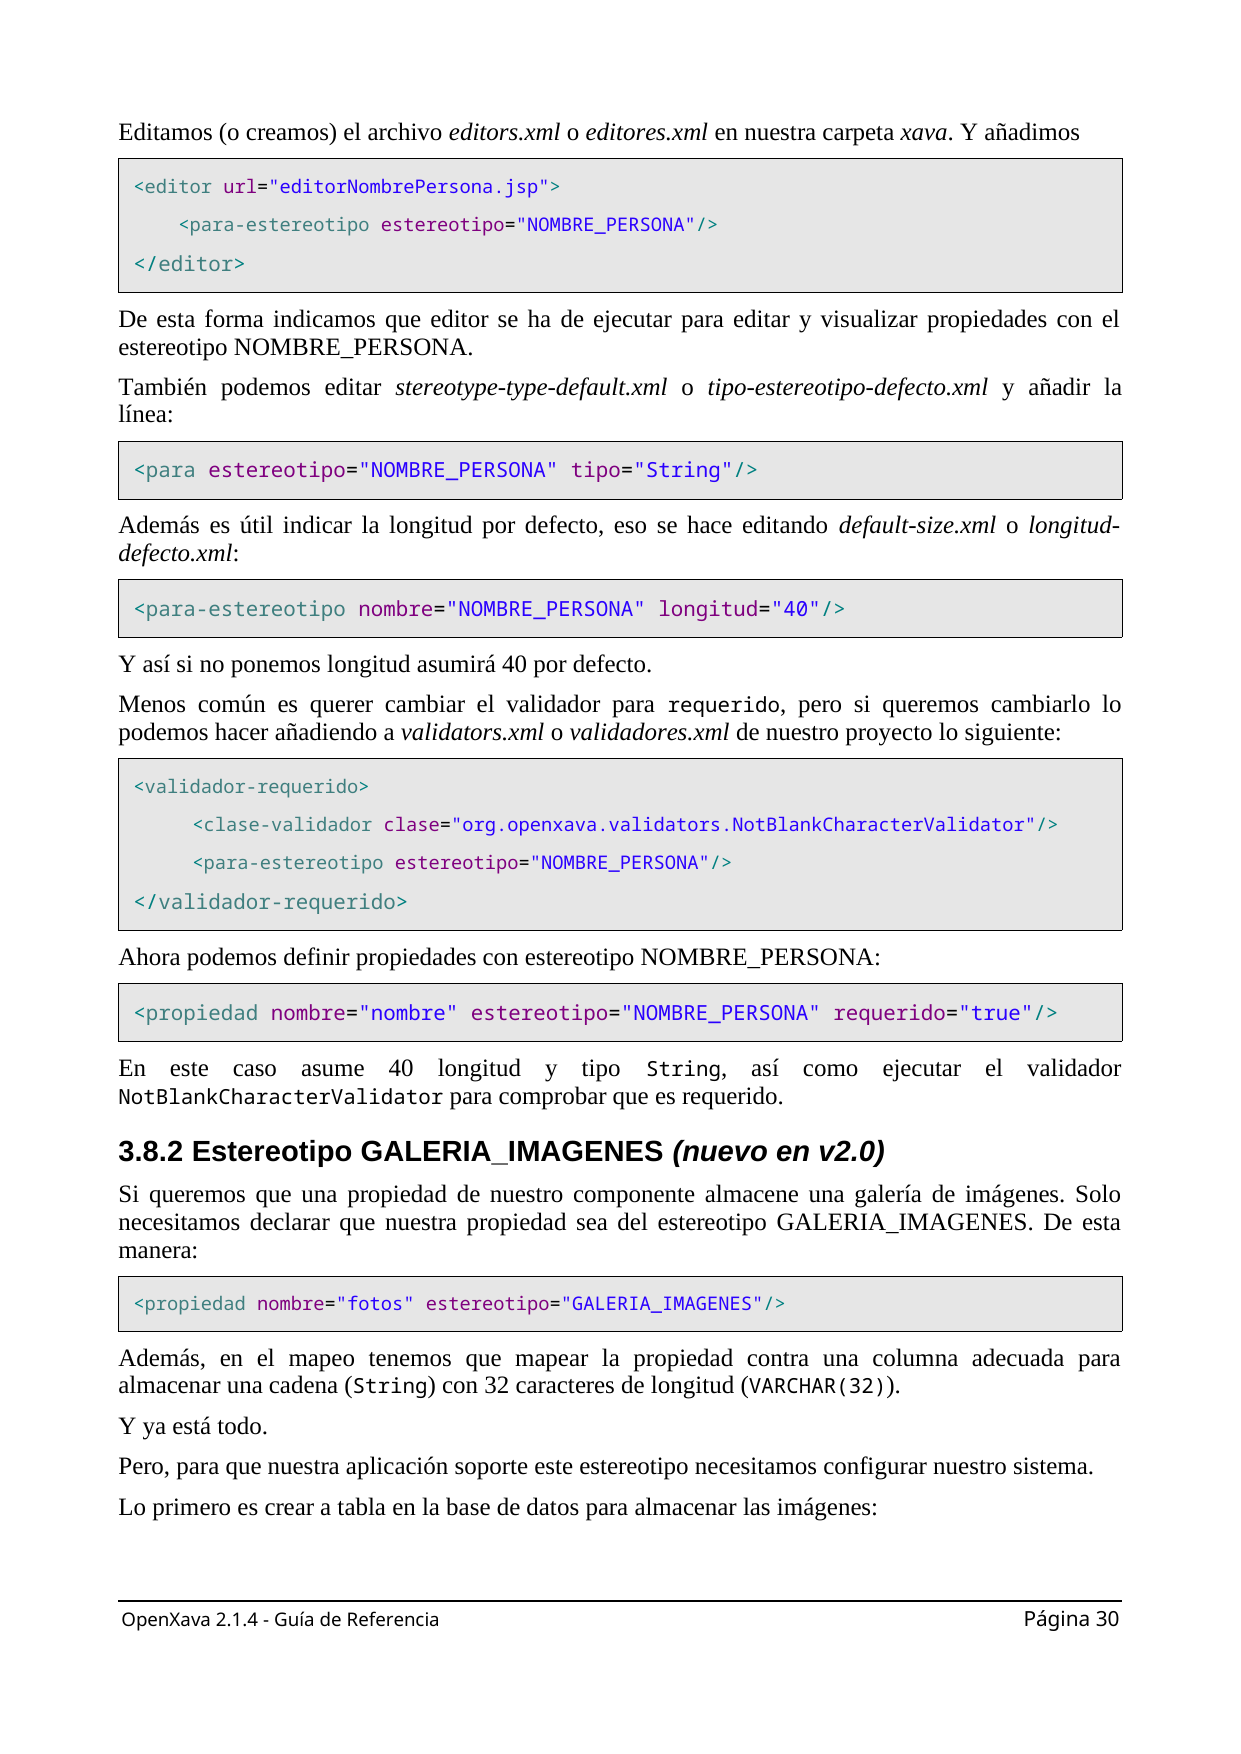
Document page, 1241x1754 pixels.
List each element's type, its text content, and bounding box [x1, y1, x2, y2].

text <para-estereotipo nombre="NOMBRE_PERSONA" longitud="40"/> [119, 580, 1122, 637]
text Ahora podemos definir propiedades con estereotipo NOMBRE_PERSONA: [118, 943, 1122, 971]
text <para-estereotipo estereotipo="NOMBRE_PERSONA"/> [119, 834, 1122, 872]
text Además, en el mapeo tenemos que mapear la propiedad contra una columna adecuada para almacenar una cadena (String) con 32 caracteres de longitud (VARCHAR(32)). [118, 1344, 1122, 1400]
text </validador-requerido> [119, 872, 1122, 930]
text Pero, para que nuestra aplicación soporte este estereotipo necesitamos configurar nuestro sistema. [118, 1452, 1122, 1480]
text <clase-validador clase="org.openxava.validators.NotBlankCharacterValidator"/> [119, 796, 1122, 834]
text Y así si no ponemos longitud asumirá 40 por defecto. [118, 650, 1122, 677]
text Lo primero es crear a tabla en la base de datos para almacenar las imágenes: [118, 1493, 1122, 1520]
text Si queremos que una propiedad de nuestro componente almacene una galería de imágenes. Solo necesitamos declarar que nuestra propiedad sea del estereotipo GALERIA_IMAGENES. De esta manera: [118, 1180, 1122, 1263]
text <editor url="editorNombrePersona.jsp"> [119, 159, 1122, 196]
subtitle Estereotipo GALERIA_IMAGENES (nuevo en v2.0) [118, 1135, 1122, 1168]
text También podemos editar stereotype-type-default.xml o tipo-estereotipo-defecto.xml y añadir la línea: [118, 373, 1122, 428]
text <propiedad nombre="nombre" estereotipo="NOMBRE_PERSONA" requerido="true"/> [119, 984, 1122, 1041]
text </editor> [119, 234, 1122, 292]
text <propiedad nombre="fotos" estereotipo="GALERIA_IMAGENES"/> [119, 1277, 1122, 1331]
text <para estereotipo="NOMBRE_PERSONA" tipo="String"/> [119, 442, 1122, 499]
text <para-estereotipo estereotipo="NOMBRE_PERSONA"/> [119, 196, 1122, 234]
text Menos común es querer cambiar el validador para requerido, pero si queremos cambiarlo lo podemos hacer añadiendo a validators.xml o validadores.xml de nuestro proyecto lo siguiente: [118, 690, 1122, 746]
text De esta forma indicamos que editor se ha de ejecutar para editar y visualizar propiedades con el estereotipo NOMBRE_PERSONA. [118, 305, 1122, 360]
text En este caso asume 40 longitud y tipo String, así como ejecutar el validador NotBlankCharacterValidator para comprobar que es requerido. [118, 1054, 1122, 1110]
text Además es útil indicar la longitud por defecto, eso se hace editando default-size.xml o longitud-defecto.xml: [118, 511, 1122, 567]
text Y ya está todo. [118, 1412, 1122, 1440]
text Editamos (o creamos) el archivo editors.xml o editores.xml en nuestra carpeta xava. Y añadimos [118, 118, 1122, 146]
text <validador-requerido> [119, 759, 1122, 796]
